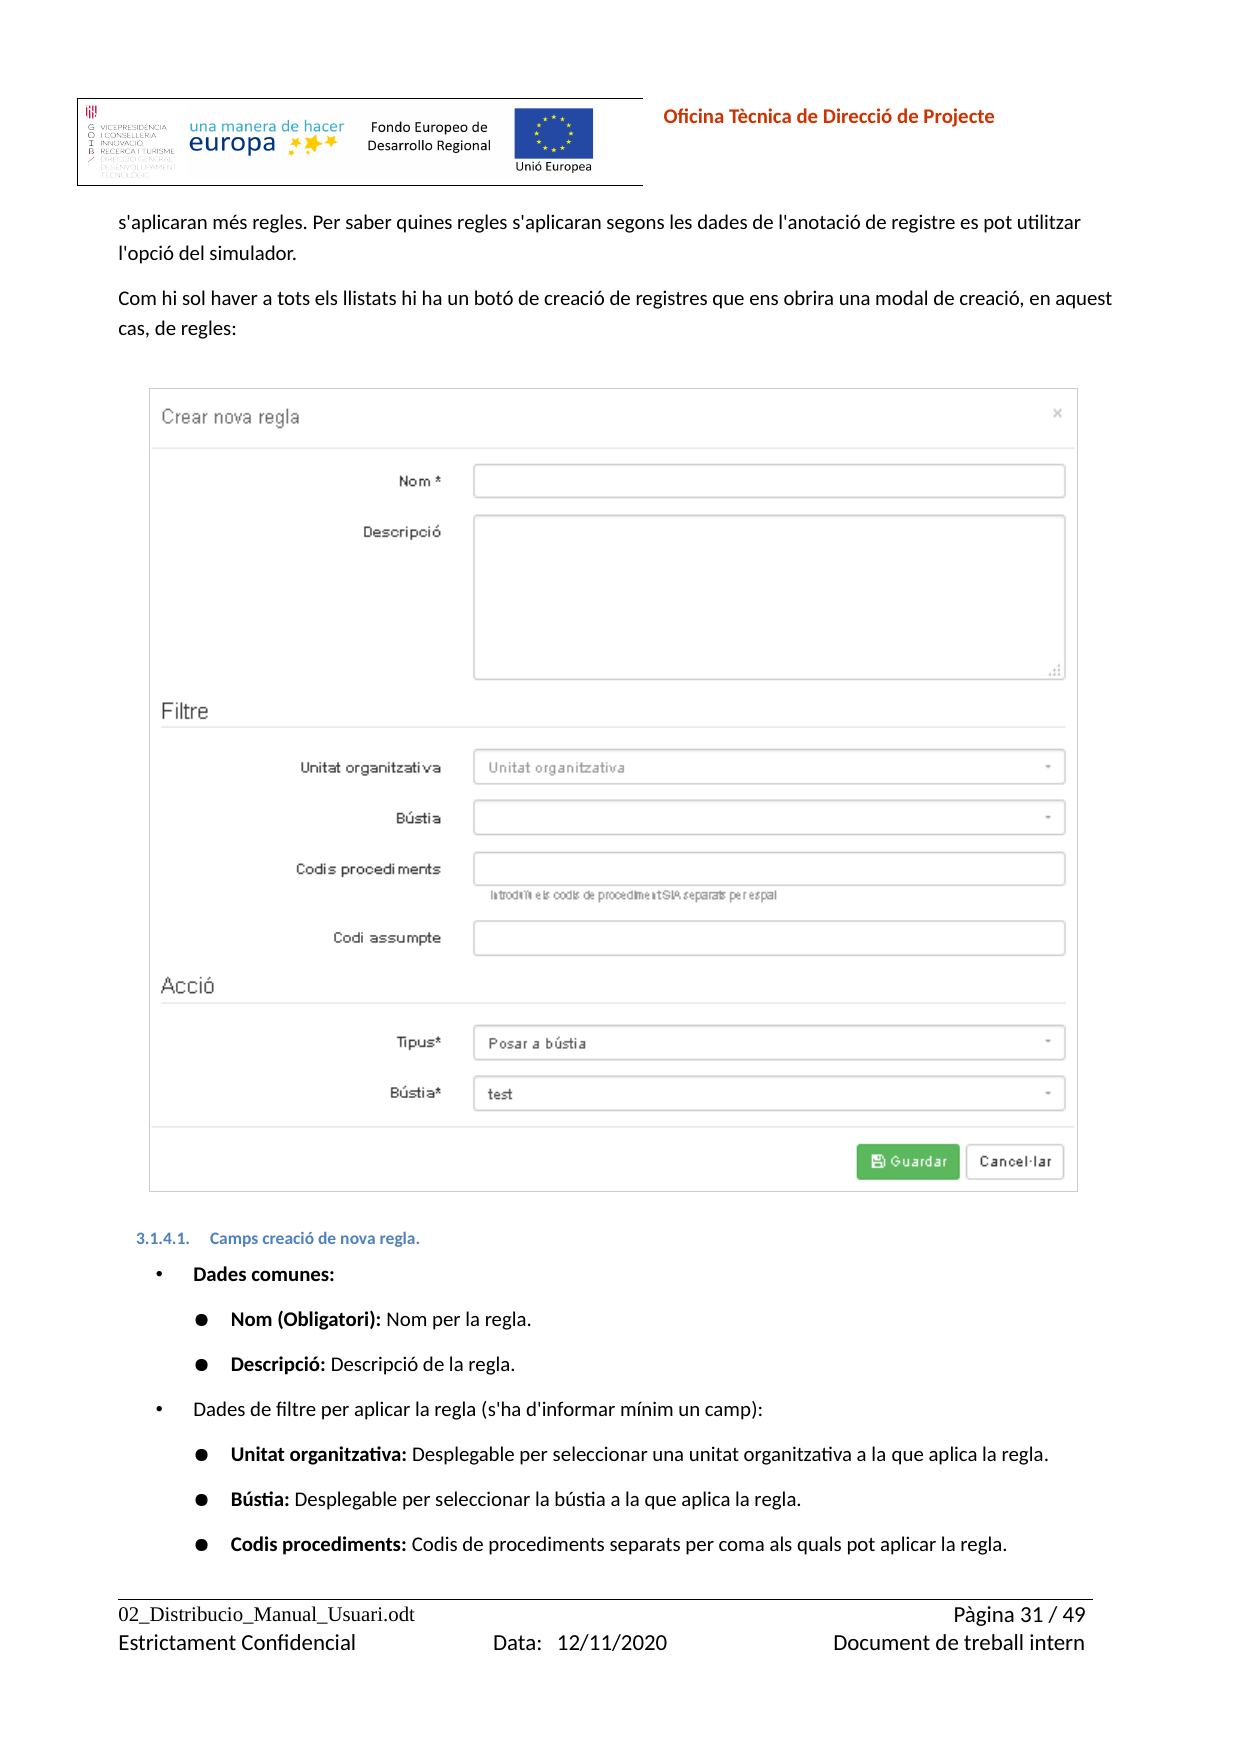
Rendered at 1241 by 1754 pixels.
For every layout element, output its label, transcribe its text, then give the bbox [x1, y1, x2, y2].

list Codis procediments: Codis de procediments separats per coma als quals pot aplicar la regla. [193, 1532, 1122, 1557]
list Dades de filtre per aplicar la regla (s'ha d'informar mínim un camp): [156, 1397, 1122, 1422]
text Com hi sol haver a tots els llistats hi ha un botó de creació de registres que ens obrira una modal de creació, en aquest cas, de regles: [118, 285, 1122, 341]
picture [151, 391, 1075, 1189]
text s'aplicaran més regles. Per saber quines regles s'aplicaran segons les dades de l'anotació de registre es pot utilitzar l'opció del simulador. [118, 209, 1122, 265]
list Descripció: Descripció de la regla. [193, 1352, 1122, 1377]
picture [82, 103, 181, 180]
list Nom (Obligatori): Nom per la regla. [193, 1307, 1122, 1332]
picture [187, 103, 599, 180]
list Dades comunes: [156, 1262, 1122, 1287]
subtitle Camps creació de nova regla. [136, 1228, 1122, 1249]
list Bústia: Desplegable per seleccionar la bústia a la que aplica la regla. [193, 1487, 1122, 1512]
list Unitat organitzativa: Desplegable per seleccionar una unitat organitzativa a la que aplica la regla. [193, 1442, 1122, 1467]
